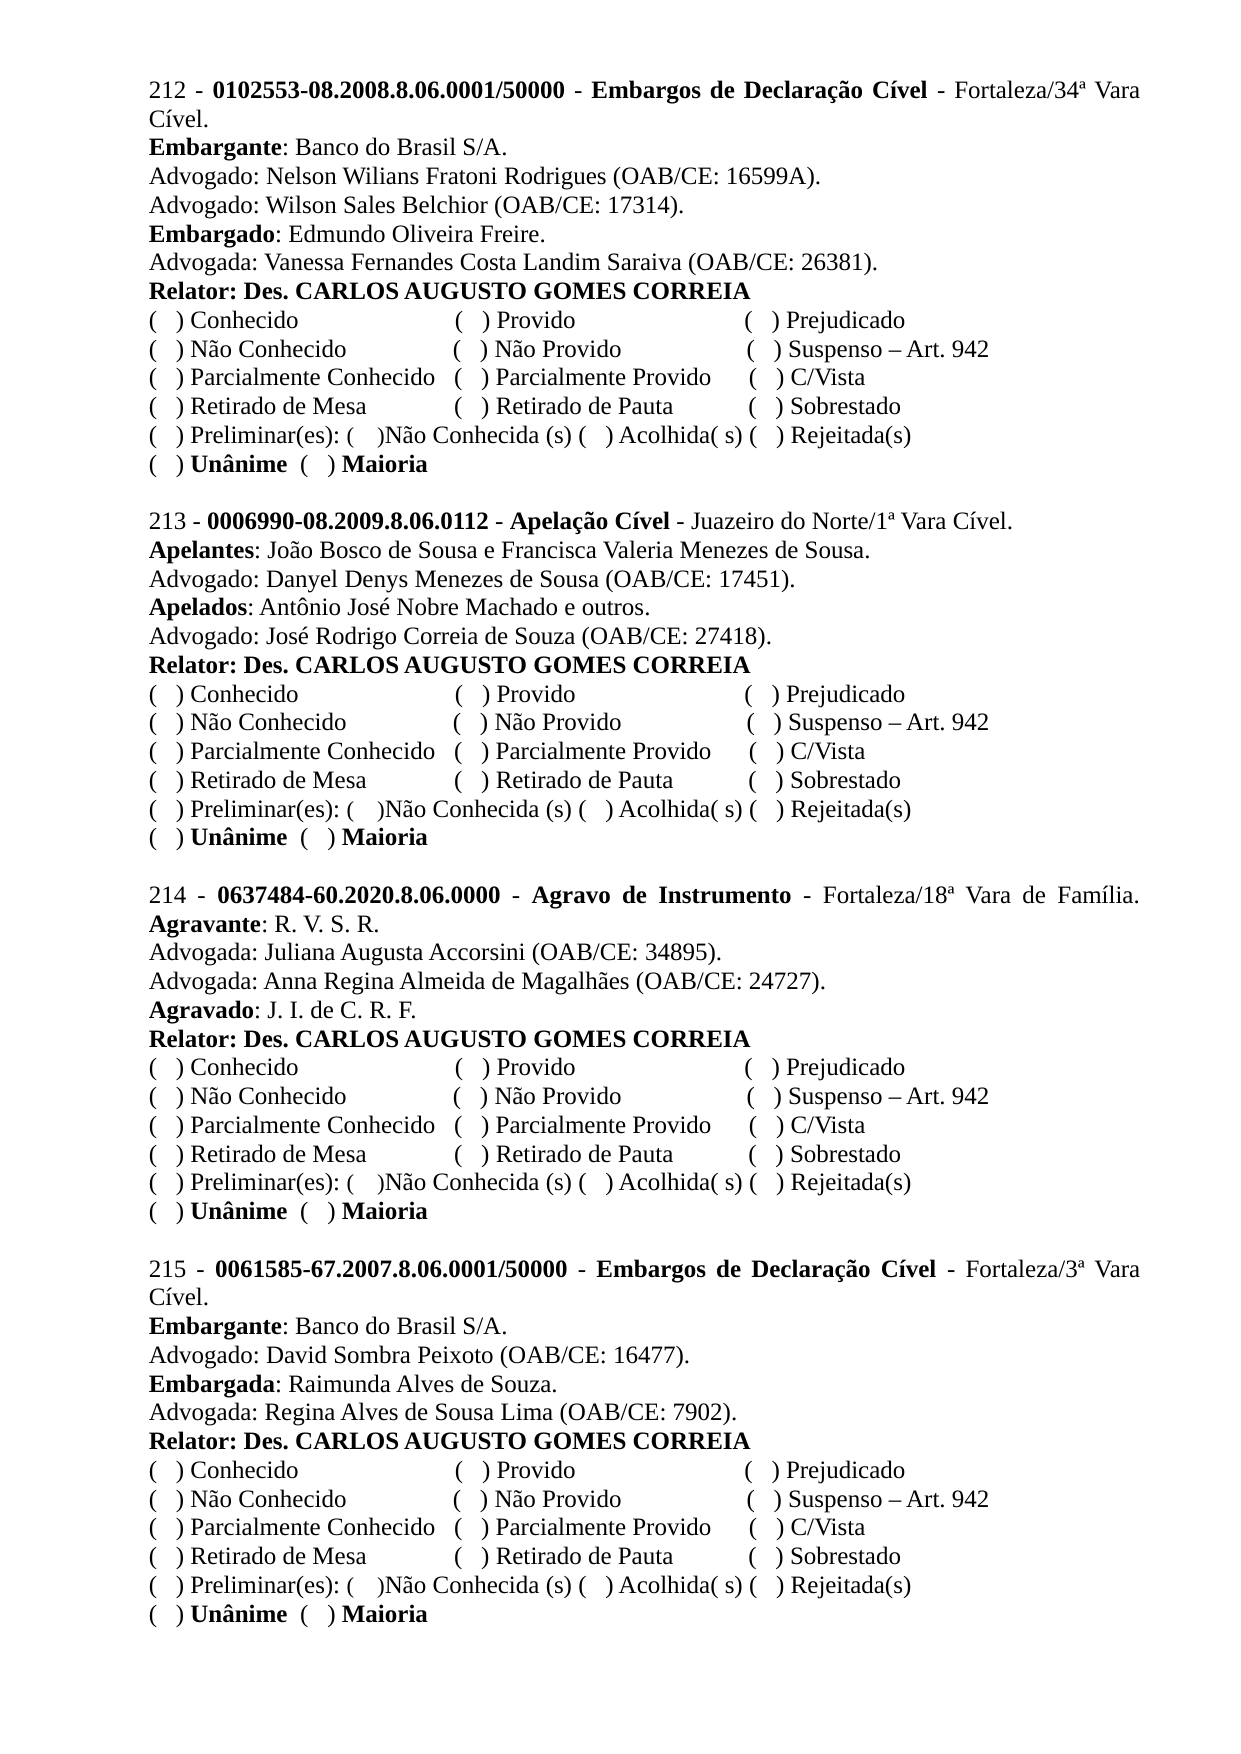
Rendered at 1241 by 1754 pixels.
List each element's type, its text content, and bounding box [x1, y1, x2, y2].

text ( ) Conhecido ( ) Provido ( ) Prejudicado [148, 679, 1141, 707]
text ( ) Não Conhecido ( ) Não Provido ( ) Suspenso – Art. 942 [148, 707, 1158, 736]
text Agravado: J. I. de C. R. F. [148, 995, 1141, 1024]
text Advogada: Anna Regina Almeida de Magalhães (OAB/CE: 24727). [148, 966, 1141, 995]
text Advogado: José Rodrigo Correia de Souza (OAB/CE: 27418). [148, 621, 1141, 650]
text ( ) Conhecido ( ) Provido ( ) Prejudicado [148, 1455, 1141, 1484]
text Embargante: Banco do Brasil S/A. [148, 1311, 1141, 1340]
text Advogada: Vanessa Fernandes Costa Landim Saraiva (OAB/CE: 26381). [148, 247, 1141, 276]
text 214 - 0637484-60.2020.8.06.0000 - Agravo de Instrumento - Fortaleza/18ª Vara de Família. Agravante: R. V. S. R. [148, 880, 1141, 937]
text ( ) Preliminar(es): ( )Não Conhecida (s) ( ) Acolhida( s) ( ) Rejeitada(s) [148, 1570, 1158, 1599]
text ( ) Parcialmente Conhecido ( ) Parcialmente Provido ( ) C/Vista [148, 362, 1158, 391]
text ( ) Unânime ( ) Maioria [148, 1599, 1158, 1627]
text Advogado: Wilson Sales Belchior (OAB/CE: 17314). [148, 190, 1141, 219]
text Advogada: Juliana Augusta Accorsini (OAB/CE: 34895). [148, 937, 1141, 966]
text ( ) Retirado de Mesa ( ) Retirado de Pauta ( ) Sobrestado [148, 391, 1158, 420]
text ( ) Unânime ( ) Maioria [148, 1196, 1158, 1225]
text ( ) Parcialmente Conhecido ( ) Parcialmente Provido ( ) C/Vista [148, 1512, 1158, 1541]
text Advogado: David Sombra Peixoto (OAB/CE: 16477). [148, 1340, 1141, 1369]
text ( ) Preliminar(es): ( )Não Conhecida (s) ( ) Acolhida( s) ( ) Rejeitada(s) [148, 420, 1158, 449]
text ( ) Retirado de Mesa ( ) Retirado de Pauta ( ) Sobrestado [148, 765, 1158, 794]
text ( ) Parcialmente Conhecido ( ) Parcialmente Provido ( ) C/Vista [148, 1110, 1158, 1139]
text ( ) Preliminar(es): ( )Não Conhecida (s) ( ) Acolhida( s) ( ) Rejeitada(s) [148, 1167, 1158, 1196]
text Advogada: Regina Alves de Sousa Lima (OAB/CE: 7902). [148, 1397, 1141, 1426]
text ( ) Unânime ( ) Maioria [148, 822, 1158, 851]
text ( ) Não Conhecido ( ) Não Provido ( ) Suspenso – Art. 942 [148, 334, 1158, 362]
text ( ) Parcialmente Conhecido ( ) Parcialmente Provido ( ) C/Vista [148, 736, 1158, 765]
text ( ) Retirado de Mesa ( ) Retirado de Pauta ( ) Sobrestado [148, 1541, 1158, 1570]
text ( ) Retirado de Mesa ( ) Retirado de Pauta ( ) Sobrestado [148, 1139, 1158, 1167]
text Advogado: Nelson Wilians Fratoni Rodrigues (OAB/CE: 16599A). [148, 161, 1141, 190]
text ( ) Conhecido ( ) Provido ( ) Prejudicado [148, 1052, 1141, 1081]
text 215 - 0061585-67.2007.8.06.0001/50000 - Embargos de Declaração Cível - Fortaleza/3ª Vara Cível. [148, 1254, 1141, 1311]
text Advogado: Danyel Denys Menezes de Sousa (OAB/CE: 17451). [148, 564, 1141, 592]
text Embargada: Raimunda Alves de Souza. [148, 1369, 1141, 1397]
text 213 - 0006990-08.2009.8.06.0112 - Apelação Cível - Juazeiro do Norte/1ª Vara Cível. [148, 506, 1141, 535]
text Embargante: Banco do Brasil S/A. [148, 132, 1141, 161]
text ( ) Unânime ( ) Maioria [148, 449, 1158, 477]
text ( ) Conhecido ( ) Provido ( ) Prejudicado [148, 305, 1141, 334]
text Apelantes: João Bosco de Sousa e Francisca Valeria Menezes de Sousa. [148, 535, 1141, 564]
text Relator: Des. CARLOS AUGUSTO GOMES CORREIA [148, 1426, 1141, 1455]
text ( ) Não Conhecido ( ) Não Provido ( ) Suspenso – Art. 942 [148, 1081, 1158, 1110]
text 212 - 0102553-08.2008.8.06.0001/50000 - Embargos de Declaração Cível - Fortaleza/34ª Vara Cível. [148, 75, 1141, 132]
text Relator: Des. CARLOS AUGUSTO GOMES CORREIA [148, 276, 1141, 305]
text ( ) Preliminar(es): ( )Não Conhecida (s) ( ) Acolhida( s) ( ) Rejeitada(s) [148, 794, 1158, 822]
text Embargado: Edmundo Oliveira Freire. [148, 219, 1141, 247]
text ( ) Não Conhecido ( ) Não Provido ( ) Suspenso – Art. 942 [148, 1484, 1158, 1512]
text Apelados: Antônio José Nobre Machado e outros. [148, 592, 1141, 621]
text Relator: Des. CARLOS AUGUSTO GOMES CORREIA [148, 1024, 1141, 1052]
text Relator: Des. CARLOS AUGUSTO GOMES CORREIA [148, 650, 1141, 679]
